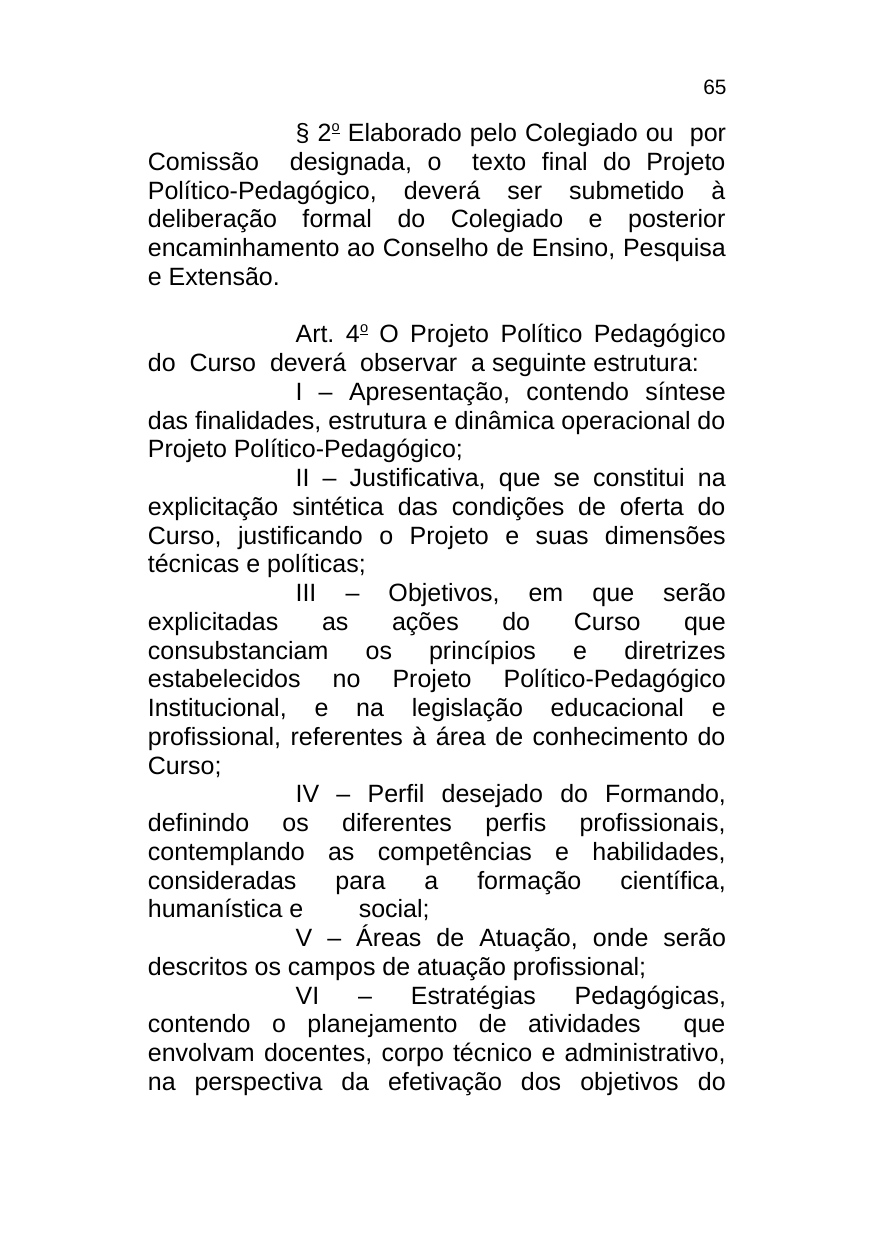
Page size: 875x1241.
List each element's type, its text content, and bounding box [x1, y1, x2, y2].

text I – Apresentação, contendo síntese das finalidades, estrutura e dinâmica operacional do Projeto Político-Pedagógico; [148, 377, 726, 463]
text § 2o Elaborado pelo Colegiado ou por Comissão designada, o texto final do Projeto Político-Pedagógico, deverá ser submetido à deliberação formal do Colegiado e posterior encaminhamento ao Conselho de Ensino, Pesquisa e Extensão. [148, 118, 726, 291]
text VI – Estratégias Pedagógicas, contendo o planejamento de atividades que envolvam docentes, corpo técnico e administrativo, na perspectiva da efetivação dos objetivos do [148, 981, 726, 1096]
text IV – Perfil desejado do Formando, definindo os diferentes perfis profissionais, contemplando as competências e habilidades, consideradas para a formação científica, humanística e social; [148, 779, 726, 923]
text Art. 4o O Projeto Político Pedagógico do Curso deverá observar a seguinte estrutura: [148, 319, 726, 377]
text V – Áreas de Atuação, onde serão descritos os campos de atuação profissional; [148, 923, 726, 981]
text III – Objetivos, em que serão explicitadas as ações do Curso que consubstanciam os princípios e diretrizes estabelecidos no Projeto Político-Pedagógico Institucional, e na legislação educacional e profissional, referentes à área de conhecimento do Curso; [148, 578, 726, 779]
text II – Justificativa, que se constitui na explicitação sintética das condições de oferta do Curso, justificando o Projeto e suas dimensões técnicas e políticas; [148, 463, 726, 578]
